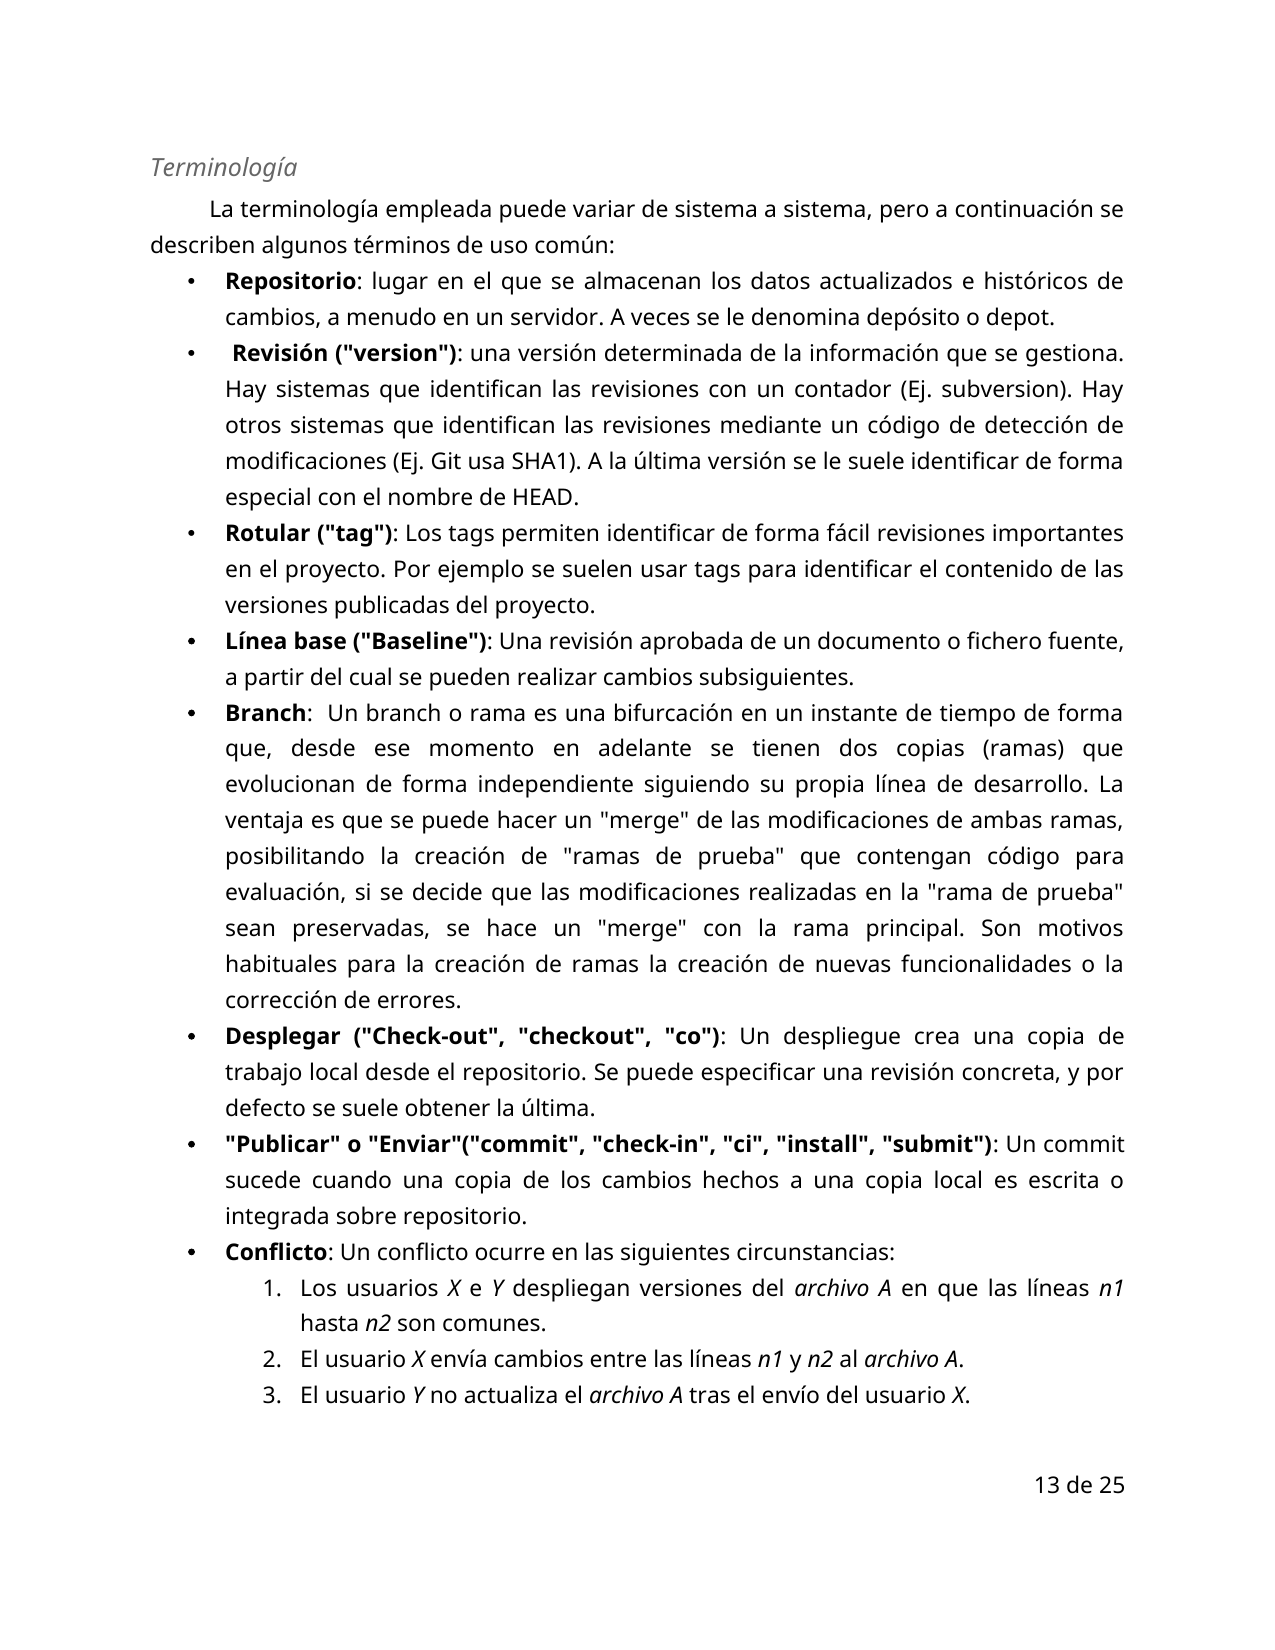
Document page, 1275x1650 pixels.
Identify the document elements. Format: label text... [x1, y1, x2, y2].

list Línea base ("Baseline"): Una revisión aprobada de un documento o fichero fuente, a partir del cual se pueden realizar cambios subsiguientes. [187, 624, 1125, 692]
list El usuario X envía cambios entre las líneas n1 y n2 al archivo A. [262, 1343, 1125, 1374]
list Conflicto: Un conflicto ocurre en las siguientes circunstancias: [187, 1236, 1125, 1267]
list El usuario Y no actualiza el archivo A tras el envío del usuario X. [262, 1379, 1125, 1411]
subtitle Terminología [150, 150, 1125, 184]
list Rotular ("tag"): Los tags permiten identificar de forma fácil revisiones importantes en el proyecto. Por ejemplo se suelen usar tags para identificar el contenido de las versiones publicadas del proyecto. [187, 517, 1125, 620]
list Los usuarios X e Y despliegan versiones del archivo A en que las líneas n1 hasta n2 son comunes. [262, 1271, 1125, 1339]
list Repositorio: lugar en el que se almacenan los datos actualizados e históricos de cambios, a menudo en un servidor. A veces se le denomina depósito o depot. [187, 265, 1125, 332]
list "Publicar" o "Enviar"("commit", "check-in", "ci", "install", "submit"): Un commit sucede cuando una copia de los cambios hechos a una copia local es escrita o integrada sobre repositorio. [187, 1128, 1125, 1231]
list Branch: Un branch o rama es una bifurcación en un instante de tiempo de forma que, desde ese momento en adelante se tienen dos copias (ramas) que evolucionan de forma independiente siguiendo su propia línea de desarrollo. La ventaja es que se puede hacer un "merge" de las modificaciones de ambas ramas, posibilitando la creación de "ramas de prueba" que contengan código para evaluación, si se decide que las modificaciones realizadas en la "rama de prueba" sean preservadas, se hace un "merge" con la rama principal. Son motivos habituales para la creación de ramas la creación de nuevas funcionalidades o la corrección de errores. [187, 696, 1125, 1015]
list Revisión ("version"): una versión determinada de la información que se gestiona. Hay sistemas que identifican las revisiones con un contador (Ej. subversion). Hay otros sistemas que identifican las revisiones mediante un código de detección de modificaciones (Ej. Git usa SHA1). A la última versión se le suele identificar de forma especial con el nombre de HEAD. [187, 337, 1125, 512]
text La terminología empleada puede variar de sistema a sistema, pero a continuación se describen algunos términos de uso común: [150, 193, 1125, 261]
list Desplegar ("Check-out", "checkout", "co"): Un despliegue crea una copia de trabajo local desde el repositorio. Se puede especificar una revisión concreta, y por defecto se suele obtener la última. [187, 1020, 1125, 1123]
